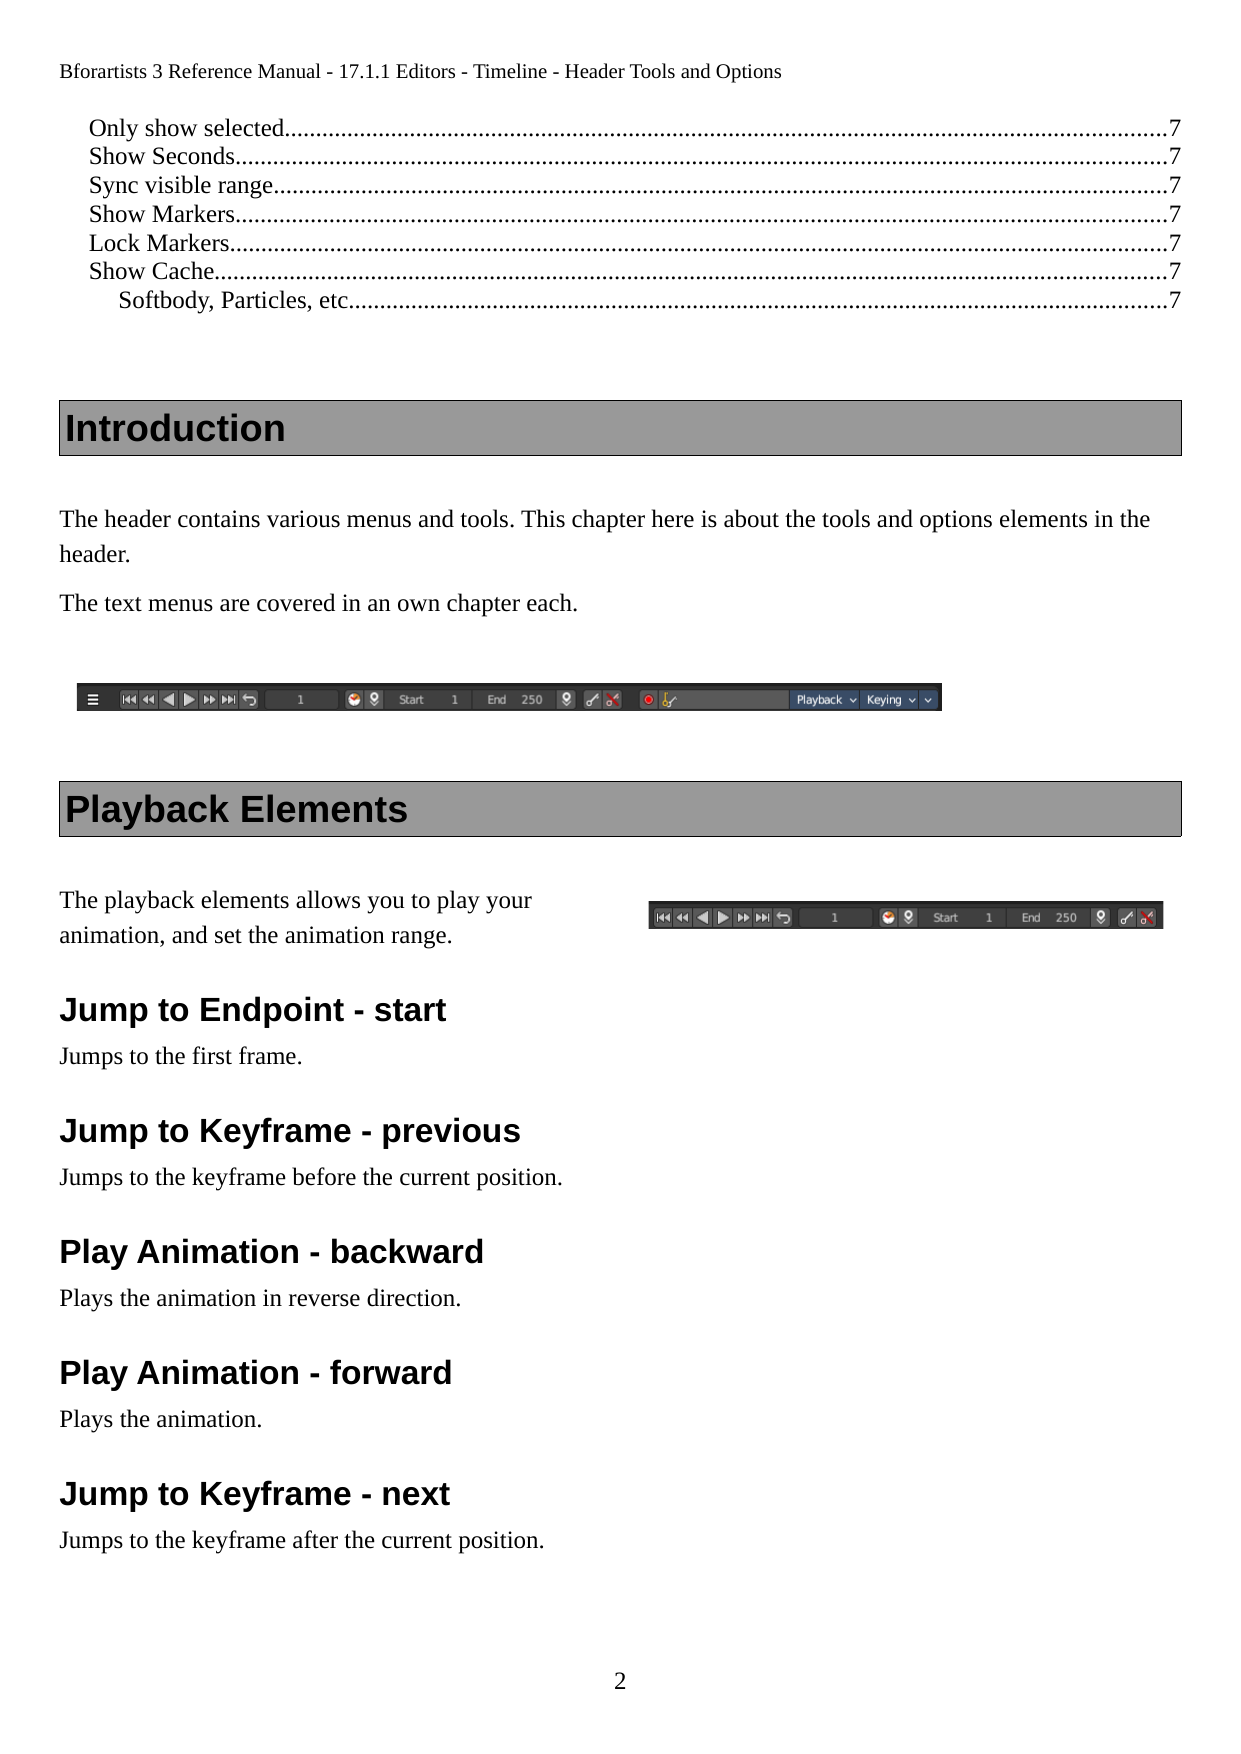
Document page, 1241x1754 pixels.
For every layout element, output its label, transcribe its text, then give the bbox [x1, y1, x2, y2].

table_header Introduction [60, 401, 1181, 455]
subtitle Play Animation - backward [59, 1232, 1181, 1270]
text Lock Markers 7 [88, 228, 1181, 256]
picture [76, 683, 942, 711]
text The header contains various menus and tools. This chapter here is about the tools and options elements in the header. [59, 504, 1181, 568]
table_header Playback Elements [60, 782, 1181, 836]
text Only show selected 7 [88, 113, 1181, 141]
text Show Cache 7 [88, 256, 1181, 285]
subtitle Jump to Endpoint - start [59, 989, 1181, 1028]
text Jumps to the keyframe before the current position. [59, 1162, 1181, 1191]
picture [648, 901, 1164, 929]
subtitle Jump to Keyframe - next [59, 1474, 1181, 1512]
subtitle Jump to Keyframe - previous [59, 1111, 1181, 1149]
text Softbody, Particles, etc. 7 [118, 285, 1181, 314]
text Plays the animation in reverse direction. [59, 1283, 1181, 1312]
text Jumps to the keyframe after the current position. [59, 1525, 1181, 1554]
text The playback elements allows you to play your animation, and set the animation range. [59, 885, 1181, 948]
subtitle Play Animation - forward [59, 1353, 1181, 1391]
text The text menus are covered in an own chapter each. [59, 588, 1181, 617]
text Show Seconds 7 [88, 141, 1181, 170]
text Plays the animation. [59, 1404, 1181, 1433]
text Sync visible range 7 [88, 170, 1181, 199]
text Show Markers 7 [88, 199, 1181, 228]
text Jumps to the first frame. [59, 1041, 1181, 1069]
